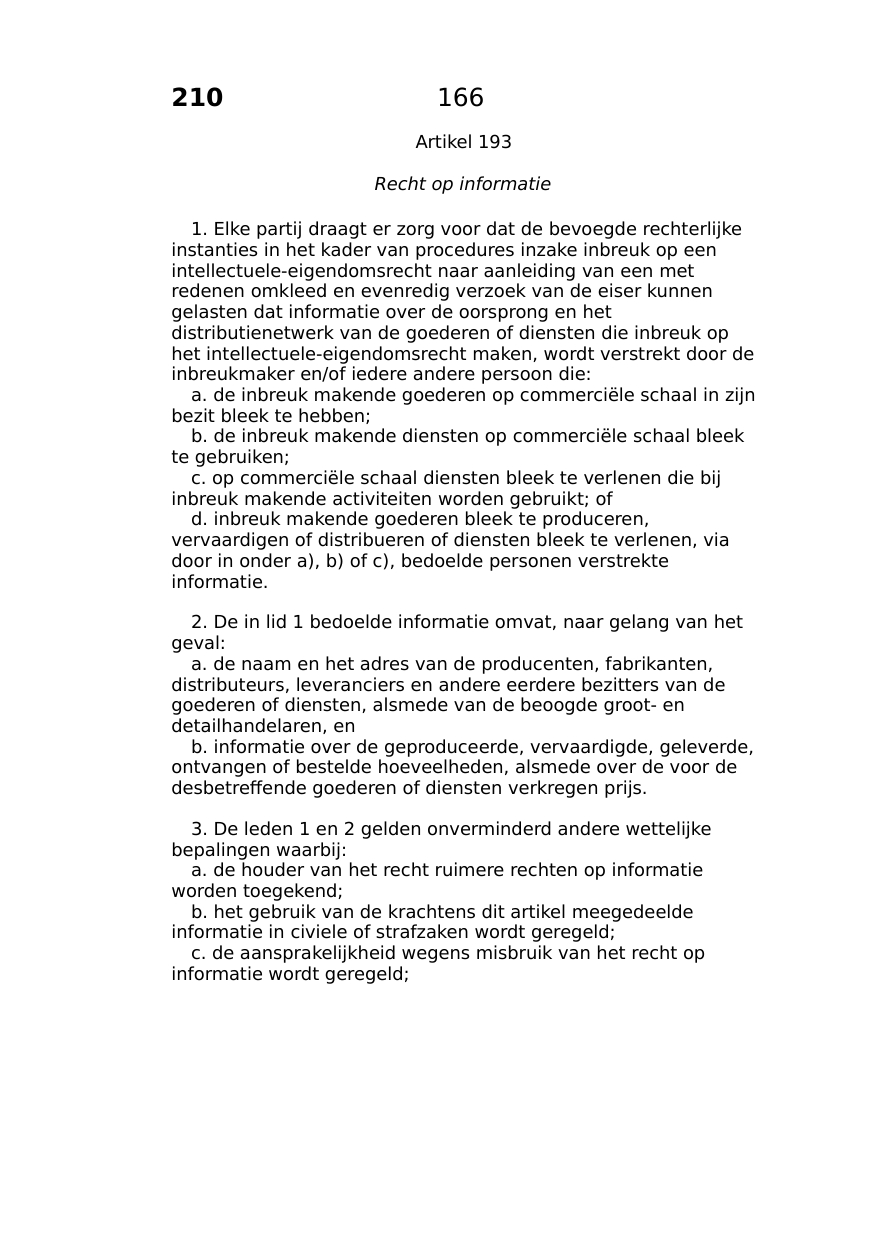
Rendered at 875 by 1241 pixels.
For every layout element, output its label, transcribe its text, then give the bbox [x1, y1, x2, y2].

text c. de aansprakelijkheid wegens misbruik van het recht op informatie wordt geregeld; [171, 943, 756, 984]
subtitle Artikel 193 Recht op informatie [171, 132, 756, 194]
text b. informatie over de geproduceerde, vervaardigde, geleverde, ontvangen of bestelde hoeveelheden, alsmede over de voor de desbetreffende goederen of diensten verkregen prijs. [171, 737, 756, 799]
text 2. De in lid 1 bedoelde informatie omvat, naar gelang van het geval: [171, 612, 756, 654]
text c. op commerciële schaal diensten bleek te verlenen die bij inbreuk makende activiteiten worden gebruikt; of [171, 468, 756, 509]
text b. de inbreuk makende diensten op commerciële schaal bleek te gebruiken; [171, 426, 756, 468]
text a. de inbreuk makende goederen op commerciële schaal in zijn bezit bleek te hebben; [171, 385, 756, 426]
text 3. De leden 1 en 2 gelden onverminderd andere wettelijke bepalingen waarbij: [171, 819, 756, 860]
text a. de naam en het adres van de producenten, fabrikanten, distributeurs, leveranciers en andere eerdere bezitters van de goederen of diensten, alsmede van de beoogde groot- en detailhandelaren, en [171, 654, 756, 737]
text b. het gebruik van de krachtens dit artikel meegedeelde informatie in civiele of strafzaken wordt geregeld; [171, 902, 756, 943]
text a. de houder van het recht ruimere rechten op informatie worden toegekend; [171, 860, 756, 902]
text d. inbreuk makende goederen bleek te produceren, vervaardigen of distribueren of diensten bleek te verlenen, via door in onder a), b) of c), bedoelde personen verstrekte informatie. [171, 509, 756, 592]
text 1. Elke partij draagt er zorg voor dat de bevoegde rechterlijke instanties in het kader van procedures inzake inbreuk op een intellectuele-eigendomsrecht naar aanleiding van een met redenen omkleed en evenredig verzoek van de eiser kunnen gelasten dat informatie over de oorsprong en het distributienetwerk van de goederen of diensten die inbreuk op het intellectuele-eigendomsrecht maken, wordt verstrekt door de inbreukmaker en/of iedere andere persoon die: [171, 219, 756, 385]
